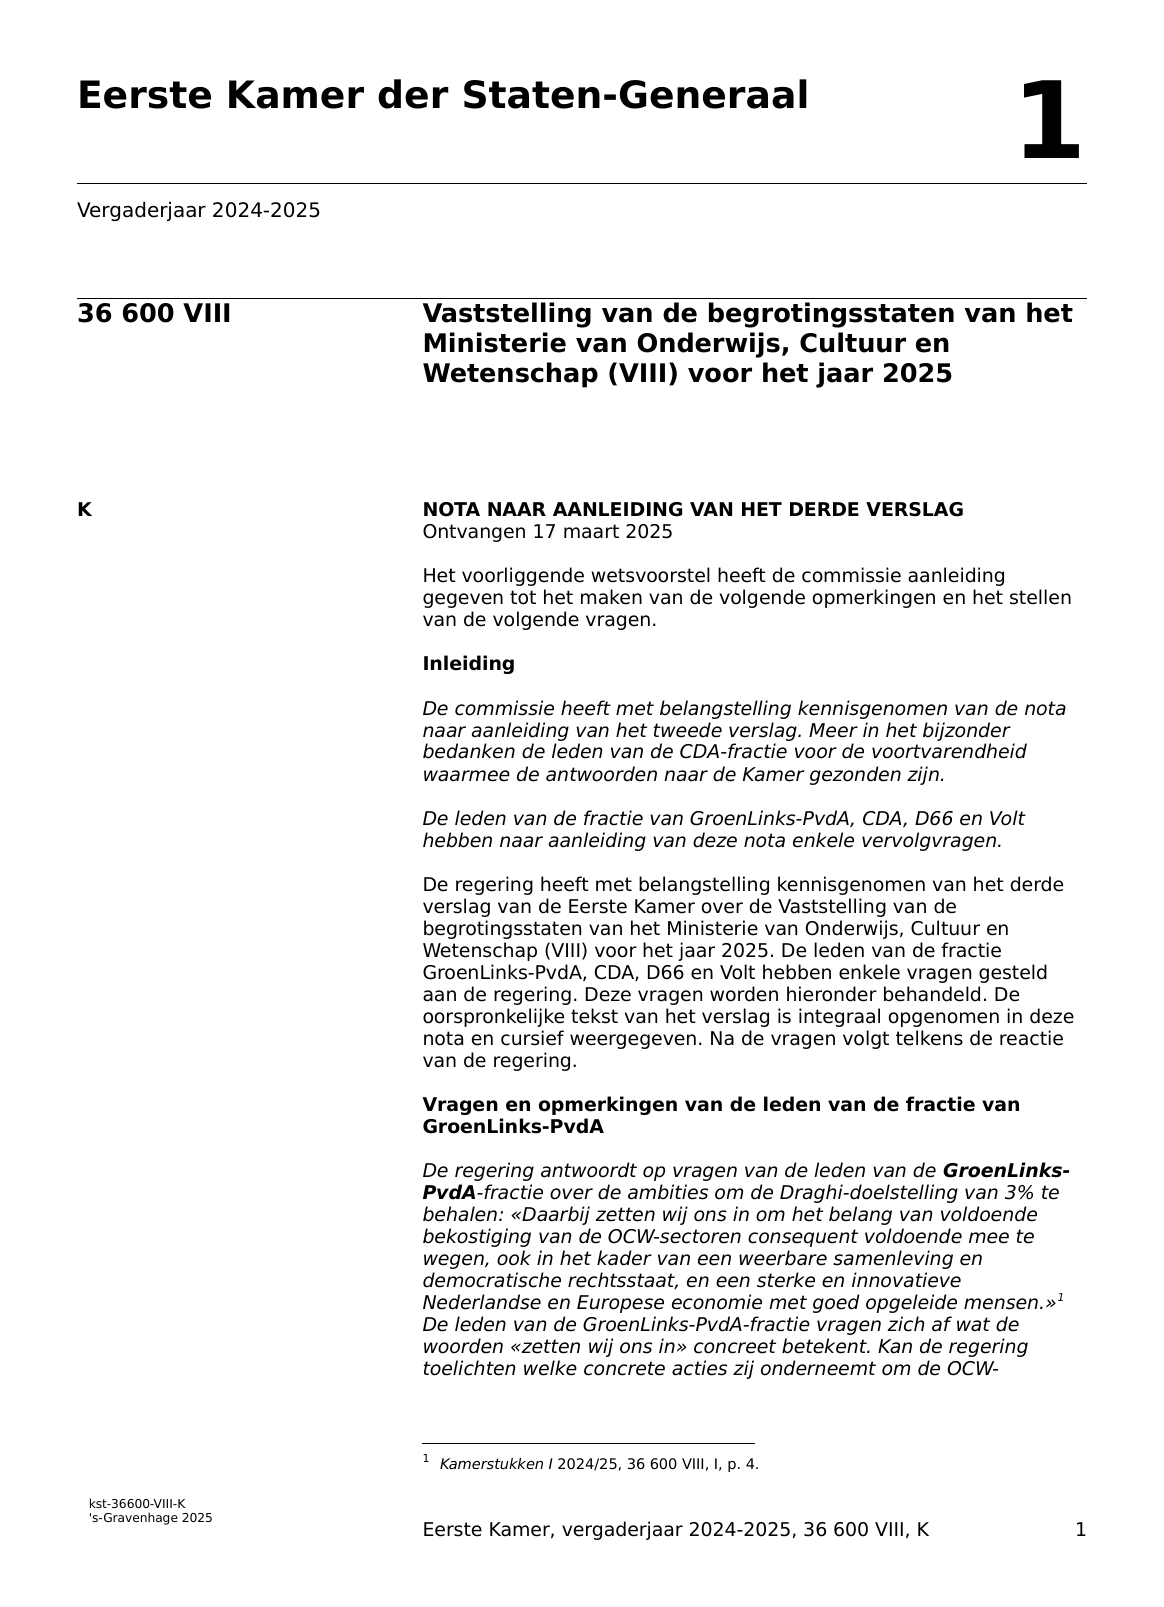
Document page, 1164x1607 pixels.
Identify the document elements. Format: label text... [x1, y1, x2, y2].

text De regering antwoordt op vragen van de leden van de GroenLinks-PvdA-fractie over de ambities om de Draghi-doelstelling van 3% te behalen: «Daarbij zetten wij ons in om het belang van voldoende bekostiging van de OCW-sectoren consequent voldoende mee te wegen, ook in het kader van een weerbare samenleving en democratische rechtsstaat, en een sterke en innovatieve Nederlandse en Europese economie met goed opgeleide mensen.» De leden van de GroenLinks-PvdA-fractie vragen zich af wat de woorden «zetten wij ons in» concreet betekent. Kan de regering toelichten welke concrete acties zij onderneemt om de OCW- [422, 1160, 1087, 1380]
text kst-36600-VIII-K [88, 1497, 323, 1511]
subtitle K NOTA NAAR AANLEIDING VAN HET DERDE VERSLAG [77, 499, 1087, 521]
text Ontvangen 17 maart 2025 [422, 521, 1087, 543]
text 's-Gravenhage 2025 [88, 1511, 323, 1525]
text De leden van de fractie van GroenLinks-PvdA, CDA, D66 en Volt hebben naar aanleiding van deze nota enkele vervolgvragen. [422, 808, 1087, 852]
text Kamerstukken I 2024/25, 36 600 VIII, I, p. 4. [422, 1452, 1087, 1474]
subtitle Vragen en opmerkingen van de leden van de fractie van GroenLinks-PvdA [422, 1094, 1087, 1138]
table_header Eerste Kamer der Staten-Generaal [77, 59, 886, 183]
subtitle Inleiding [422, 653, 1087, 675]
table_cell Vergaderjaar 2024-2025 [77, 184, 1087, 298]
text De regering heeft met belangstelling kennisgenomen van het derde verslag van de Eerste Kamer over de Vaststelling van de begrotingsstaten van het Ministerie van Onderwijs, Cultuur en Wetenschap (VIII) voor het jaar 2025. De leden van de fractie GroenLinks-PvdA, CDA, D66 en Volt hebben enkele vragen gesteld aan de regering. Deze vragen worden hieronder behandeld. De oorspronkelijke tekst van het verslag is integraal opgenomen in deze nota en cursief weergegeven. Na de vragen volgt telkens de reactie van de regering. [422, 874, 1087, 1072]
text De commissie heeft met belangstelling kennisgenomen van de nota naar aanleiding van het tweede verslag. Meer in het bijzonder bedanken de leden van de CDA-fractie voor de voortvarendheid waarmee de antwoorden naar de Kamer gezonden zijn. [422, 697, 1087, 785]
text Het voorliggende wetsvoorstel heeft de commissie aanleiding gegeven tot het maken van de volgende opmerkingen en het stellen van de volgende vragen. [422, 565, 1087, 631]
subtitle 36 600 VIII Vaststelling van de begrotingsstaten van het Ministerie van Onderwijs, Cultuur en Wetenschap (VIII) voor het jaar 2025 [77, 299, 1087, 388]
table_header 1 [886, 59, 1087, 183]
